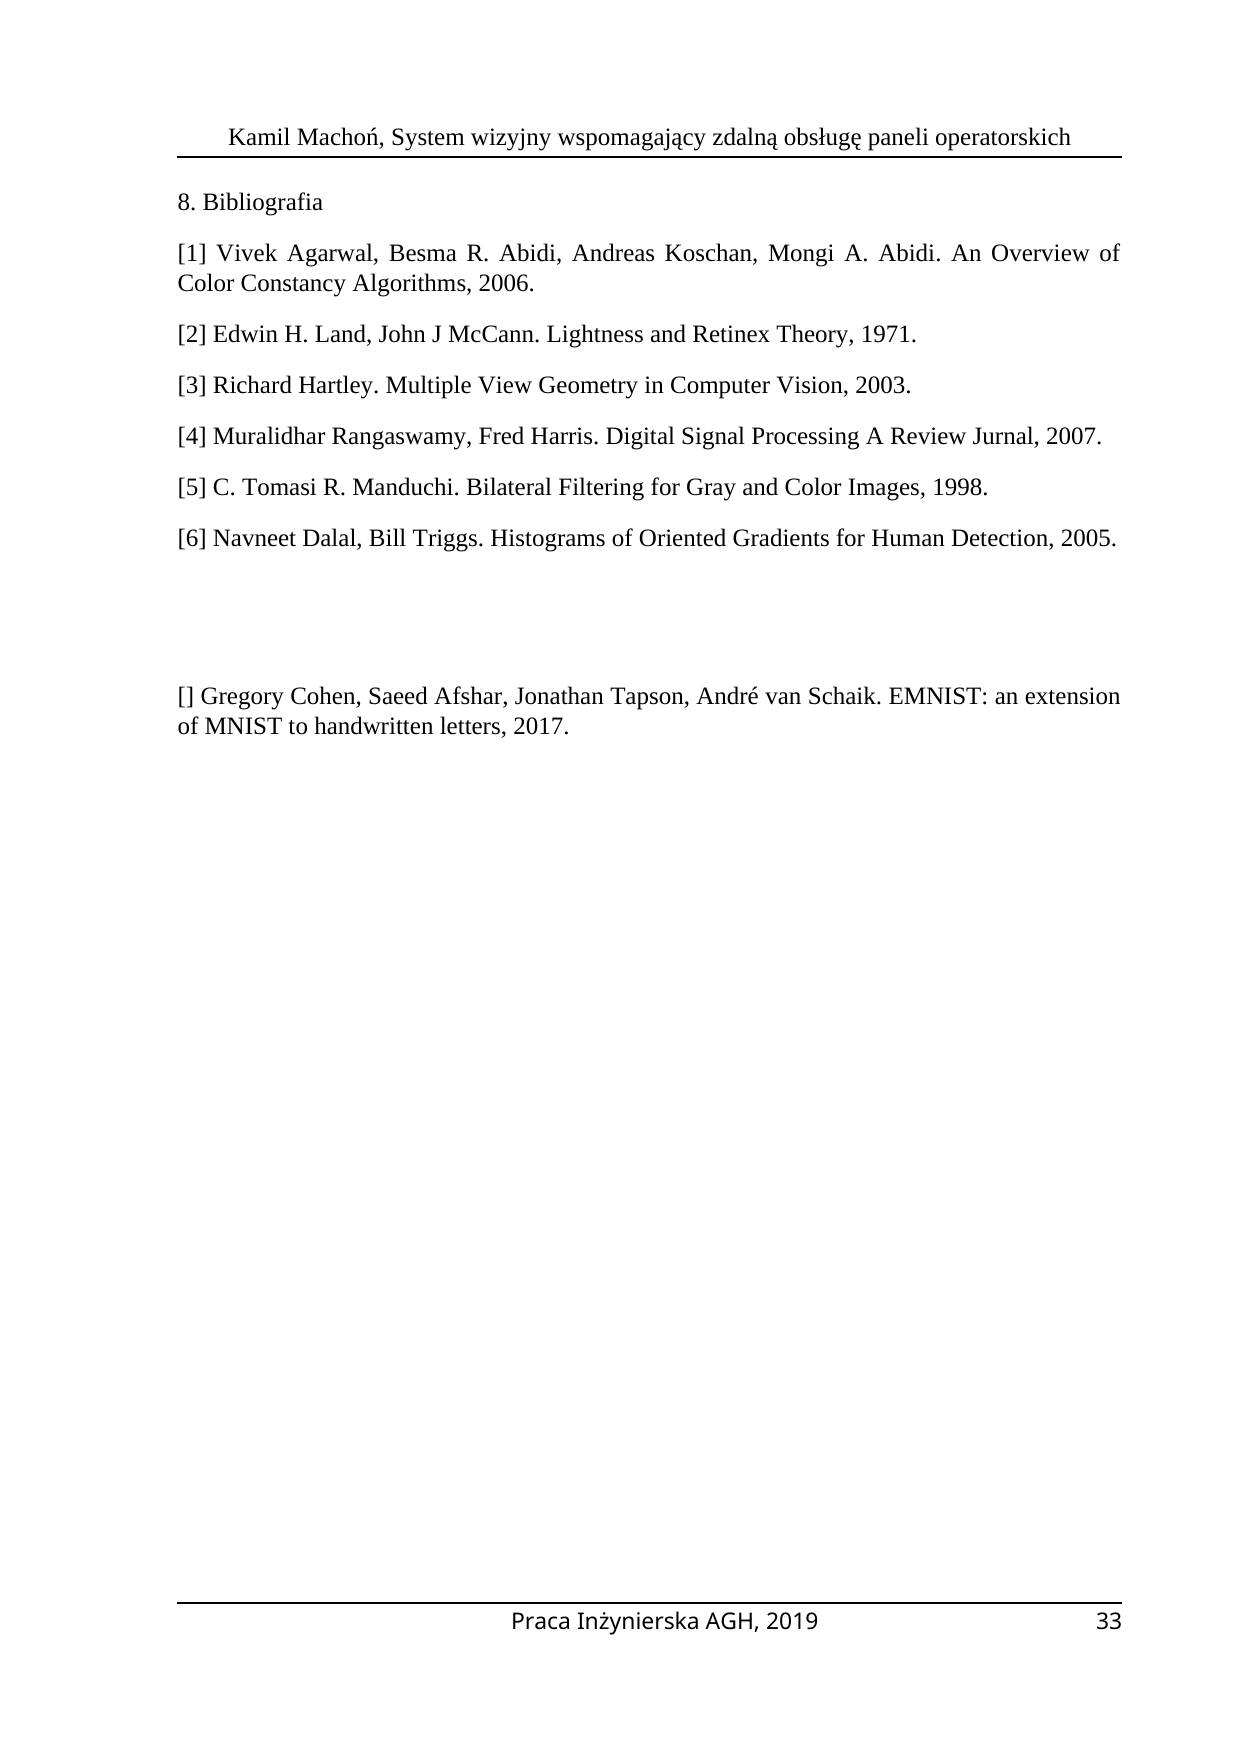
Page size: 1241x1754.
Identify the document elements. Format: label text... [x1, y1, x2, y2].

text [1] Vivek Agarwal, Besma R. Abidi, Andreas Koschan, Mongi A. Abidi. An Overview of Color Constancy Algorithms, 2006. [177, 238, 1122, 297]
text 8. Bibliografia [177, 187, 1122, 216]
text [5] C. Tomasi R. Manduchi. Bilateral Filtering for Gray and Color Images, 1998. [177, 472, 1122, 501]
text [4] Muralidhar Rangaswamy, Fred Harris. Digital Signal Processing A Review Jurnal, 2007. [177, 421, 1122, 450]
text [6] Navneet Dalal, Bill Triggs. Histograms of Oriented Gradients for Human Detection, 2005. [177, 523, 1122, 552]
text [] Gregory Cohen, Saeed Afshar, Jonathan Tapson, André van Schaik. EMNIST: an extension of MNIST to handwritten letters, 2017. [177, 681, 1122, 740]
text [3] Richard Hartley. Multiple View Geometry in Computer Vision, 2003. [177, 370, 1122, 399]
text [2] Edwin H. Land, John J McCann. Lightness and Retinex Theory, 1971. [177, 319, 1122, 348]
